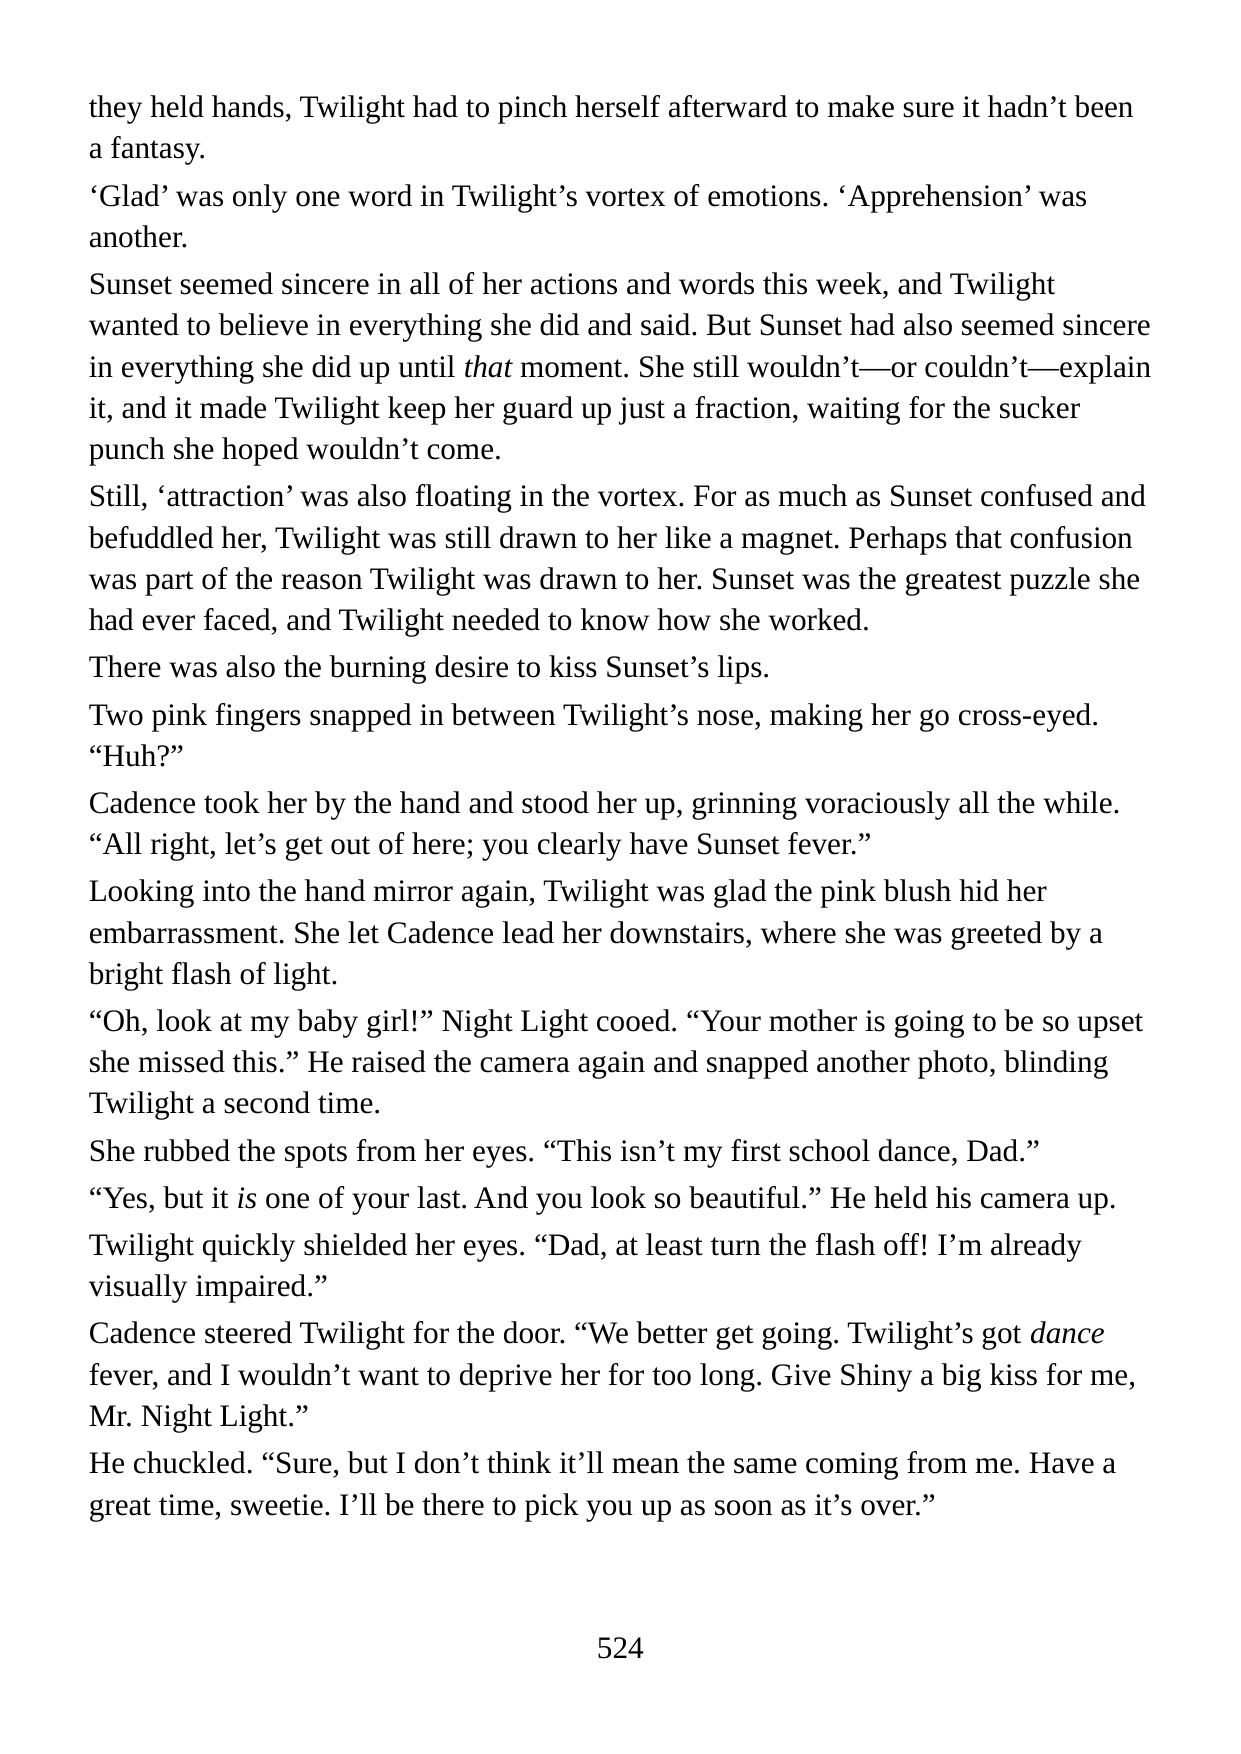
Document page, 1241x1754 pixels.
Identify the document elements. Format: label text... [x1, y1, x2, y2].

text Twilight quickly shielded her eyes. “Dad, at least turn the flash off! I’m already visually impaired.” [88, 1226, 1152, 1303]
text She rubbed the spots from her eyes. “This isn’t my first school dance, Dad.” [88, 1132, 1152, 1168]
text He chuckled. “Sure, but I don’t think it’ll mean the same coming from me. Have a great time, sweetie. I’ll be there to pick you up as soon as it’s over.” [88, 1444, 1152, 1522]
text “Oh, look at my baby girl!” Night Light cooed. “Your mother is going to be so upset she missed this.” He raised the camera again and snapped another photo, blinding Twilight a second time. [88, 1002, 1152, 1121]
text “Yes, but it is one of your last. And you look so beautiful.” He held his camera up. [88, 1179, 1152, 1215]
text Still, ‘attraction’ was also floating in the vortex. For as much as Sunset confused and befuddled her, Twilight was still drawn to her like a magnet. Perhaps that confusion was part of the reason Twilight was drawn to her. Sunset was the greatest puzzle she had ever faced, and Twilight needed to know how she worked. [88, 478, 1152, 637]
text ‘Glad’ was only one word in Twilight’s vortex of emotions. ‘Apprehension’ was another. [88, 177, 1152, 254]
text Sunset seemed sincere in all of her actions and words this week, and Twilight wanted to believe in everything she did and said. But Sunset had also seemed sincere in everything she did up until that moment. She still wouldn’t—or couldn’t—explain it, and it made Twilight keep her guard up just a fraction, waiting for the sucker punch she hoped wouldn’t come. [88, 265, 1152, 466]
text There was also the burning desire to kiss Sunset’s lips. [88, 648, 1152, 684]
text they held hands, Twilight had to pinch herself afterward to make sure it hadn’t been a fantasy. [88, 88, 1152, 166]
text Cadence took her by the hand and stood her up, grinning voraciously all the while. “All right, let’s get out of here; you clearly have Sunset fever.” [88, 784, 1152, 861]
text Looking into the hand mirror again, Twilight was glad the pink blush hid her embarrassment. She let Cadence lead her downstairs, where she was greeted by a bright flash of light. [88, 873, 1152, 991]
text Cadence steered Twilight for the door. “We better get going. Twilight’s got dance fever, and I wouldn’t want to deprive her for too long. Give Shiny a big kiss for me, Mr. Night Light.” [88, 1315, 1152, 1433]
text Two pink fingers snapped in between Twilight’s nose, making her go cross-eyed. “Huh?” [88, 696, 1152, 773]
